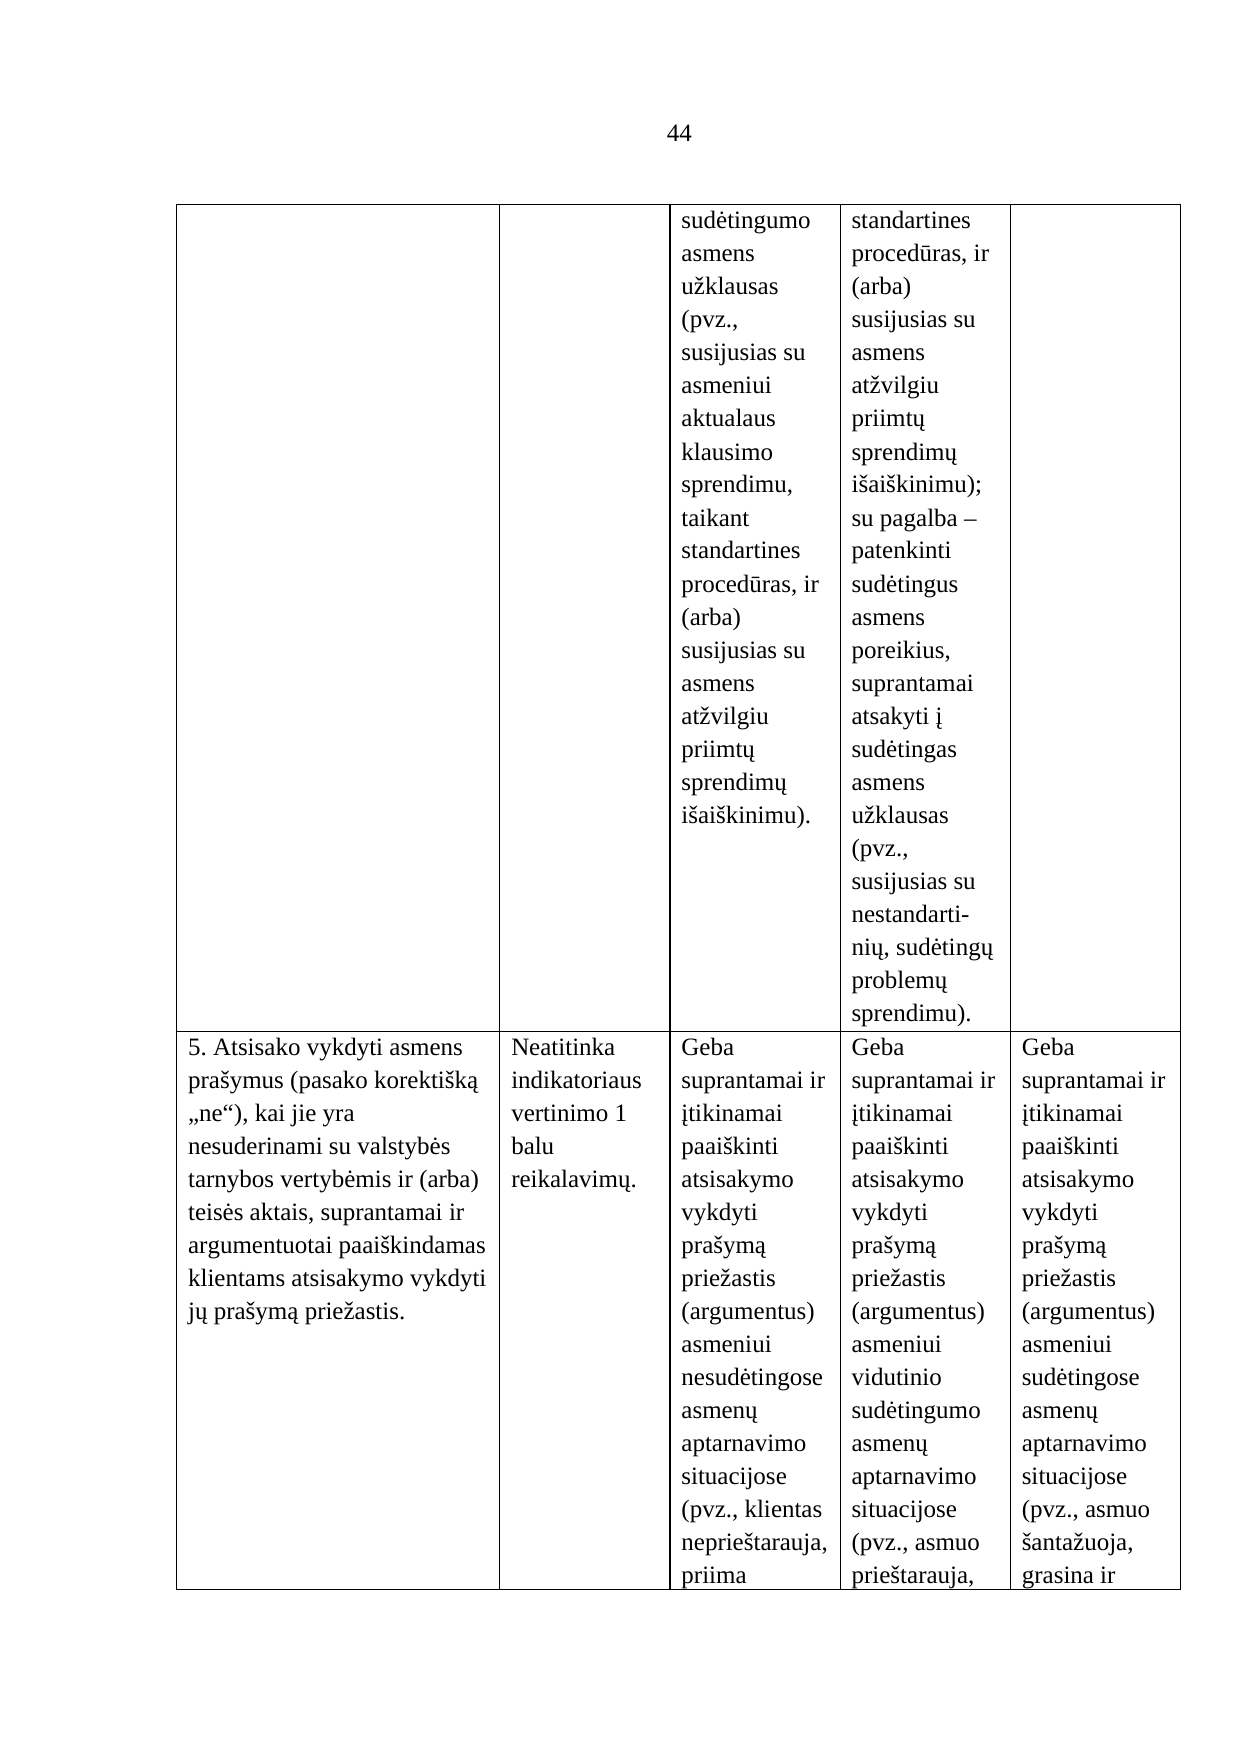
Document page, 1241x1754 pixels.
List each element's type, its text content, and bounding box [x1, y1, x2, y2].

table_cell 5. Atsisako vykdyti asmens prašymus (pasako korektišką „ne“), kai jie yra nesuderinami su valstybės tarnybos vertybėmis ir (arba) teisės aktais, suprantamai ir argumentuotai paaiškindamas klientams atsisakymo vykdyti jų prašymą priežastis. [177, 1032, 499, 1589]
table_cell standartines procedūras, ir (arba) susijusias su asmens atžvilgiu priimtų sprendimų išaiškinimu); su pagalba – patenkinti sudėtingus asmens poreikius, suprantamai atsakyti į sudėtingas asmens užklausas (pvz., susijusias su nestandarti-nių, sudėtingų problemų sprendimu). [841, 205, 1010, 1031]
table_cell sudėtingumo asmens užklausas (pvz., susijusias su asmeniui aktualaus klausimo sprendimu, taikant standartines procedūras, ir (arba) susijusias su asmens atžvilgiu priimtų sprendimų išaiškinimu). [671, 205, 840, 1031]
table_cell Geba suprantamai ir įtikinamai paaiškinti atsisakymo vykdyti prašymą priežastis (argumentus) asmeniui nesudėtingose asmenų aptarnavimo situacijose (pvz., klientas neprieštarauja, priima [671, 1032, 840, 1589]
table_cell [500, 205, 669, 1031]
table_cell Geba suprantamai ir įtikinamai paaiškinti atsisakymo vykdyti prašymą priežastis (argumentus) asmeniui sudėtingose asmenų aptarnavimo situacijose (pvz., asmuo šantažuoja, grasina ir [1011, 1032, 1180, 1589]
table_cell Geba suprantamai ir įtikinamai paaiškinti atsisakymo vykdyti prašymą priežastis (argumentus) asmeniui vidutinio sudėtingumo asmenų aptarnavimo situacijose (pvz., asmuo prieštarauja, [841, 1032, 1010, 1589]
table_cell [1011, 205, 1180, 1031]
table_cell [177, 205, 499, 1031]
table_cell Neatitinka indikatoriaus vertinimo 1 balu reikalavimų. [500, 1032, 669, 1589]
